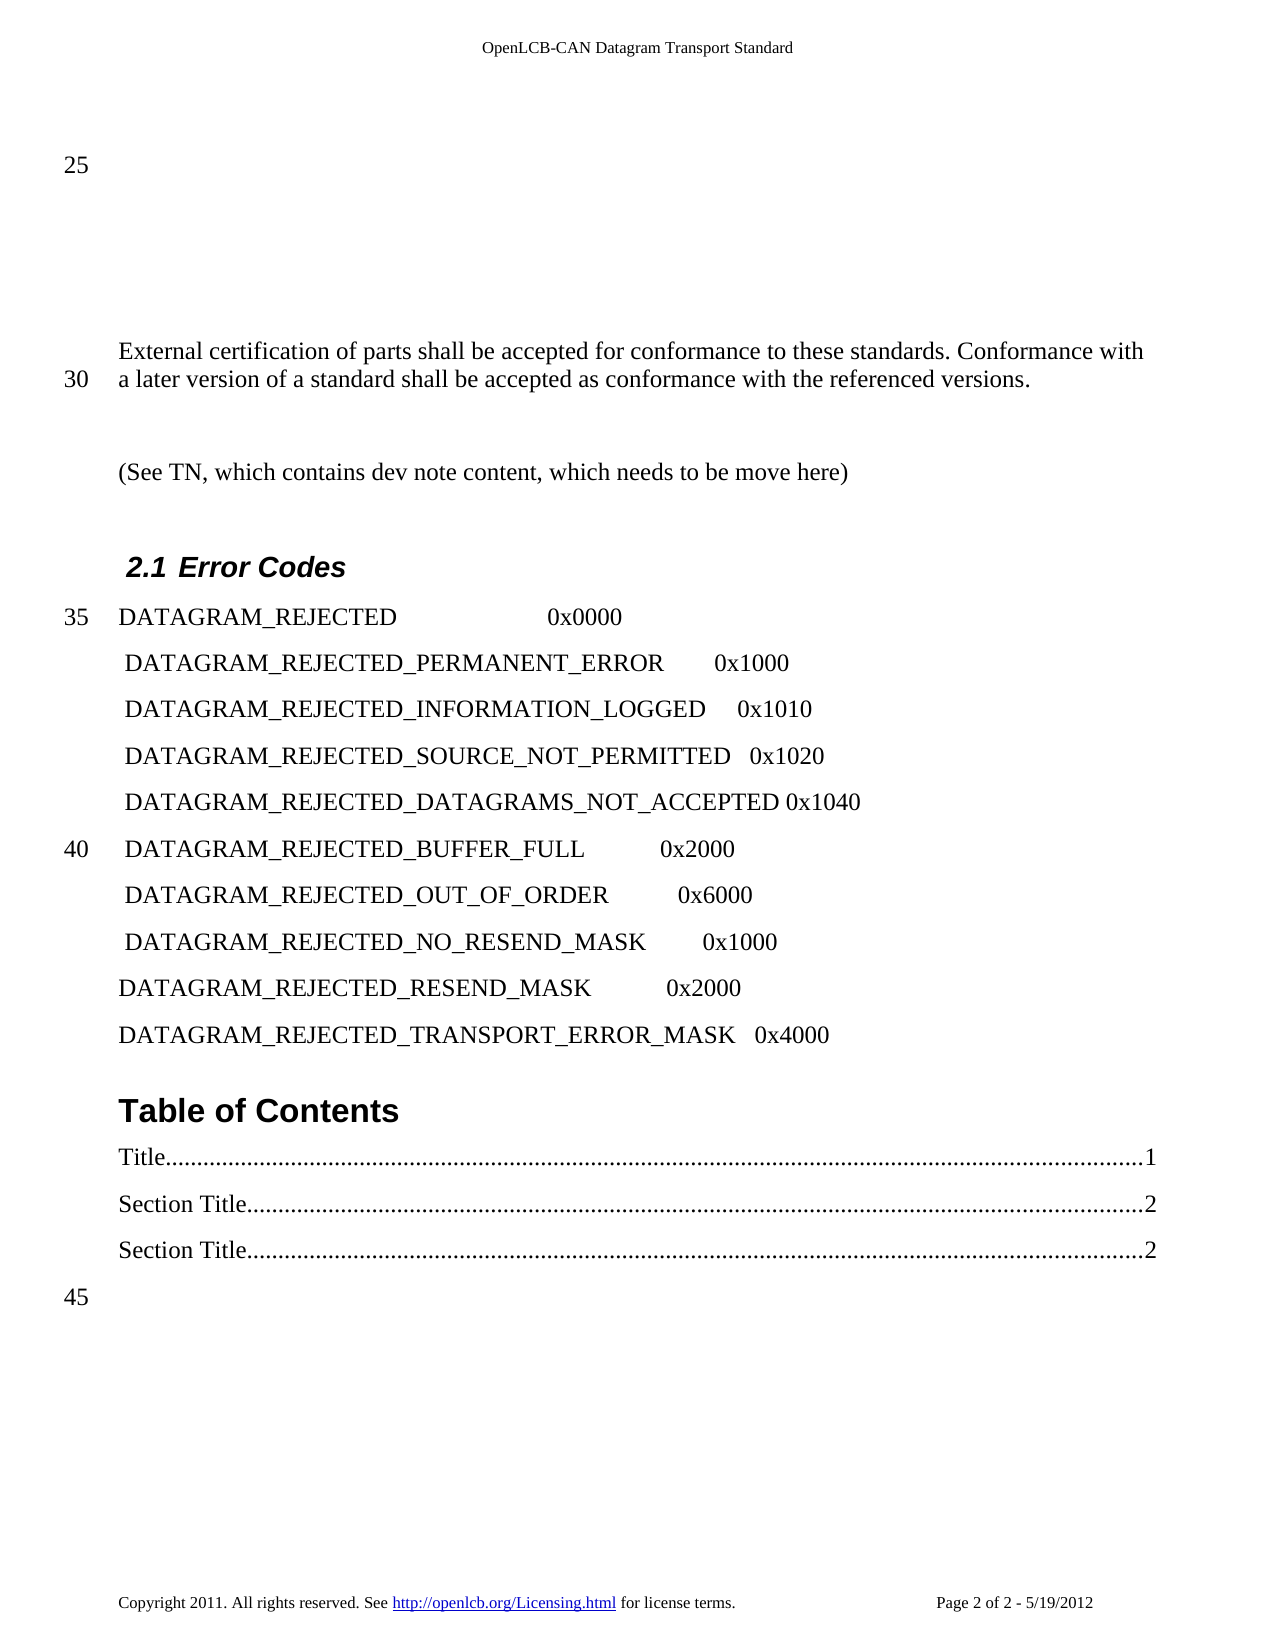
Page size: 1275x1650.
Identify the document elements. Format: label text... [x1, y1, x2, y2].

text DATAGRAM_REJECTED_TRANSPORT_ERROR_MASK 0x4000 [118, 1020, 1157, 1048]
text DATAGRAM_REJECTED 0x0000 [118, 602, 1157, 630]
subtitle Error Codes [118, 550, 1157, 584]
text Section Title 2 [118, 1235, 1157, 1264]
text (See TN, which contains dev note content, which needs to be move here) [118, 457, 1157, 486]
text Title 1 [118, 1142, 1157, 1171]
text DATAGRAM_REJECTED_SOURCE_NOT_PERMITTED 0x1020 [118, 741, 1157, 770]
text DATAGRAM_REJECTED_DATAGRAMS_NOT_ACCEPTED 0x1040 [118, 787, 1157, 816]
text DATAGRAM_REJECTED_OUT_OF_ORDER 0x6000 [118, 880, 1157, 909]
text DATAGRAM_REJECTED_NO_RESEND_MASK 0x1000 [118, 927, 1157, 956]
text External certification of parts shall be accepted for conformance to these standards. Conformance with a later version of a standard shall be accepted as conformance with the referenced versions. [118, 336, 1157, 393]
text DATAGRAM_REJECTED_BUFFER_FULL 0x2000 [118, 834, 1157, 863]
text Section Title 2 [118, 1189, 1157, 1217]
text DATAGRAM_REJECTED_INFORMATION_LOGGED 0x1010 [118, 694, 1157, 723]
text DATAGRAM_REJECTED_PERMANENT_ERROR 0x1000 [118, 648, 1157, 677]
text DATAGRAM_REJECTED_RESEND_MASK 0x2000 [118, 973, 1157, 1002]
subtitle Table of Contents [118, 1091, 1157, 1130]
